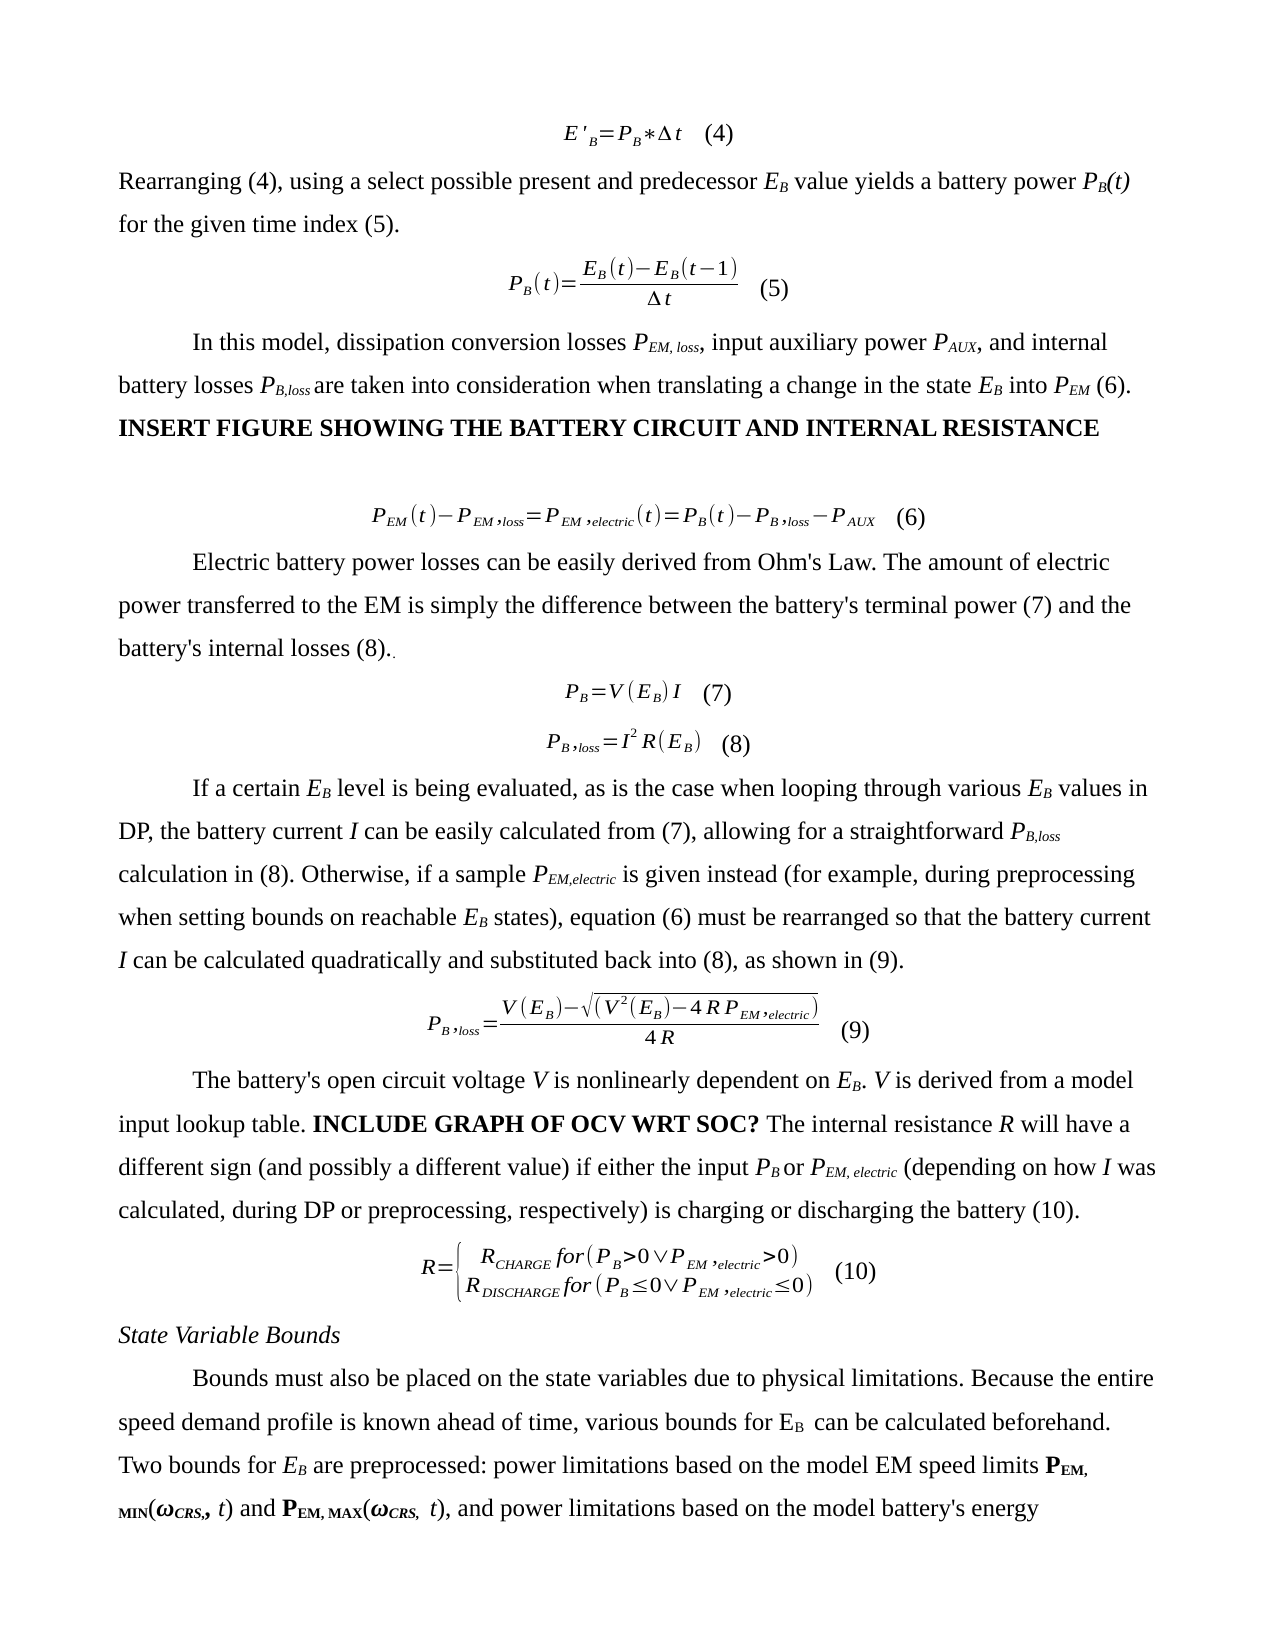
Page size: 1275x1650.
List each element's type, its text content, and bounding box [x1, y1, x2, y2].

text The battery's open circuit voltage V is nonlinearly dependent on EB. V is derived from a model input lookup table. INCLUDE GRAPH OF OCV WRT SOC? The internal resistance R will have a different sign (and possibly a different value) if either the input PB or PEM, electric (depending on how I was calculated, during DP or preprocessing, respectively) is charging or discharging the battery (10). [118, 1066, 1157, 1224]
text Electric battery power losses can be easily derived from Ohm's Law. The amount of electric power transferred to the EM is simply the difference between the battery's terminal power (7) and the battery's internal losses (8).. [118, 547, 1157, 662]
text In this model, dissipation conversion losses PEM, loss, input auxiliary power PAUX, and internal battery losses PB,loss are taken into consideration when translating a change in the state EB into PEM (6). INSERT FIGURE SHOWING THE BATTERY CIRCUIT AND INTERNAL RESISTANCE [118, 327, 1157, 442]
text (6) [118, 499, 1157, 532]
text (10) [118, 1238, 1157, 1306]
text Bounds must also be placed on the state variables due to physical limitations. Because the entire speed demand profile is known ahead of time, various bounds for EB can be calculated beforehand. Two bounds for EB are preprocessed: power limitations based on the model EM speed limits PEM, MIN(ωCRS,, t) and PEM, MAX(ωCRS, t), and power limitations based on the model battery's energy [118, 1363, 1157, 1522]
text Rearranging (4), using a select possible present and predecessor EB value yields a battery power PB(t) for the given time index (5). [118, 166, 1157, 238]
text (5) [118, 253, 1157, 312]
text State Variable Bounds [118, 1320, 1157, 1349]
text (9) [118, 988, 1157, 1051]
text (8) [118, 723, 1157, 758]
text (7) [118, 676, 1157, 709]
text If a certain EB level is being evaluated, as is the case when looping through various EB values in DP, the battery current I can be easily calculated from (7), allowing for a straightforward PB,loss calculation in (8). Otherwise, if a sample PEM,electric is given instead (for example, during preprocessing when setting bounds on reachable EB states), equation (6) must be rearranged so that the battery current I can be calculated quadratically and substituted back into (8), as shown in (9). [118, 773, 1157, 974]
text (4) [118, 118, 1157, 152]
